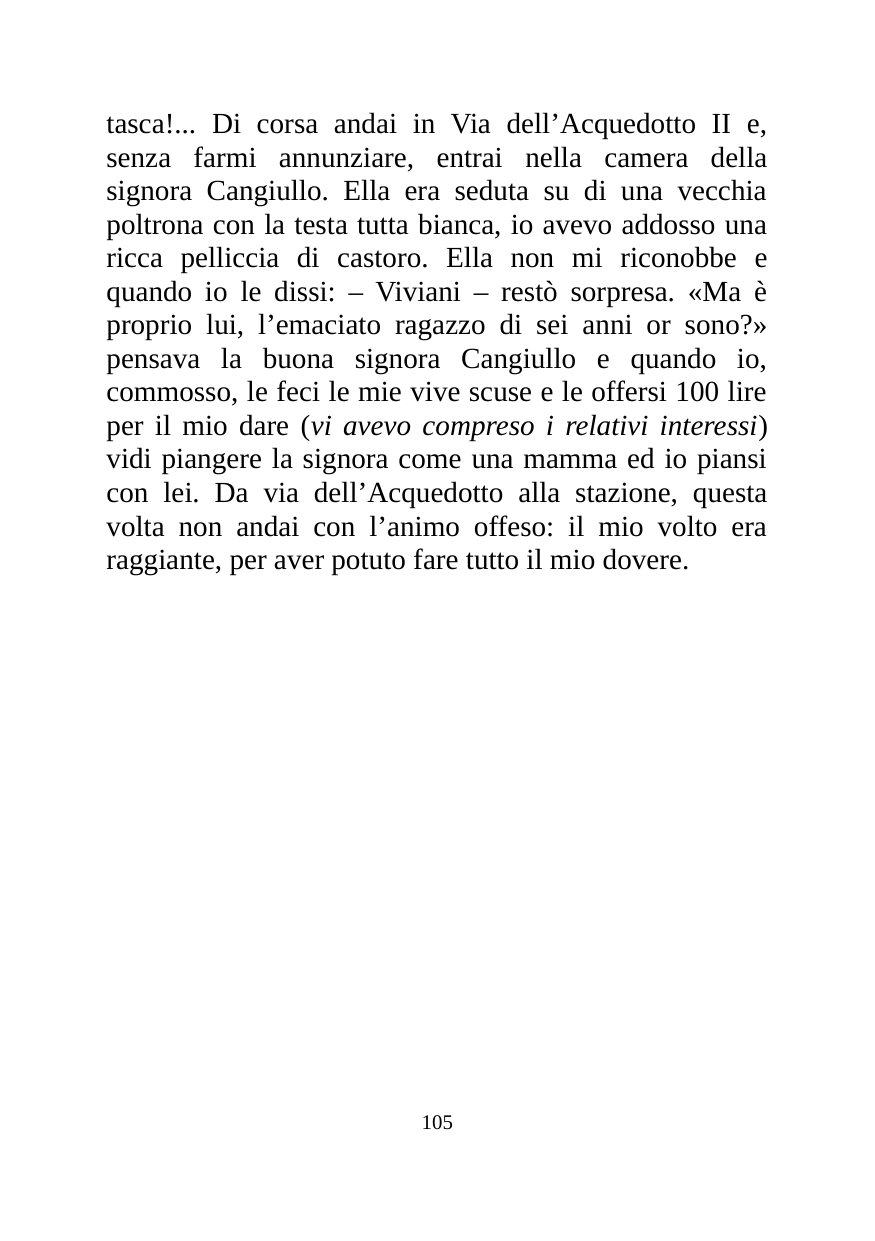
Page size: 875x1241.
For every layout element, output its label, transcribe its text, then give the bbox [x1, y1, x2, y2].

text tasca!... Di corsa andai in Via dell’Acquedotto II e, senza farmi annunziare, entrai nella camera della signora Cangiullo. Ella era seduta su di una vecchia poltrona con la testa tutta bianca, io avevo addosso una ricca pelliccia di castoro. Ella non mi riconobbe e quando io le dissi: – Viviani – restò sorpresa. «Ma è proprio lui, l’emaciato ragazzo di sei anni or sono?» pensava la buona signora Cangiullo e quando io, commosso, le feci le mie vive scuse e le offersi 100 lire per il mio dare (vi avevo compreso i relativi interessi) vidi piangere la signora come una mamma ed io piansi con lei. Da via dell’Acquedotto alla stazione, questa volta non andai con l’animo offeso: il mio volto era raggiante, per aver potuto fare tutto il mio dovere. [106, 106, 768, 576]
